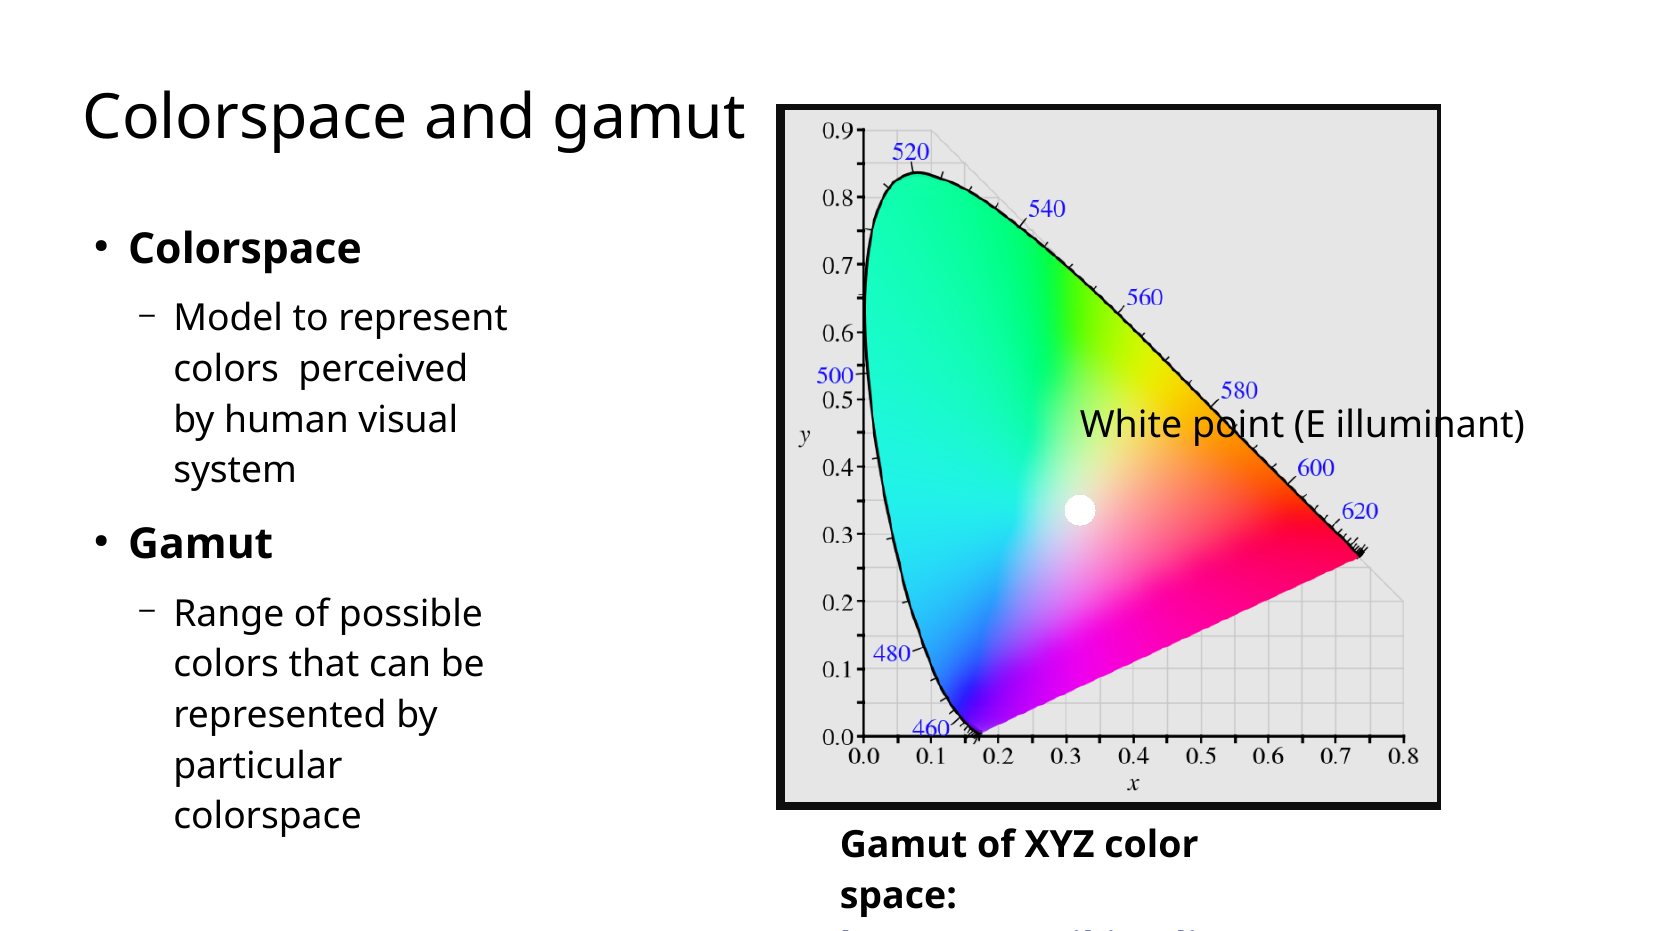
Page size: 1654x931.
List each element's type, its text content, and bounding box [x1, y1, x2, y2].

text_box White point (E illuminant) [1065, 390, 1445, 452]
text_box [1065, 495, 1096, 526]
title Colorspace and gamut [82, 37, 1571, 193]
picture [776, 104, 1441, 811]
list Colorspace Model to represent colors perceived by human visual system Gamut Range of possible colors that can be represented by particular colorspace [82, 217, 511, 886]
text_box Gamut of XYZ color space: https://en.wikipedia.org/wiki/CIE_1931_color_space [825, 810, 1246, 918]
